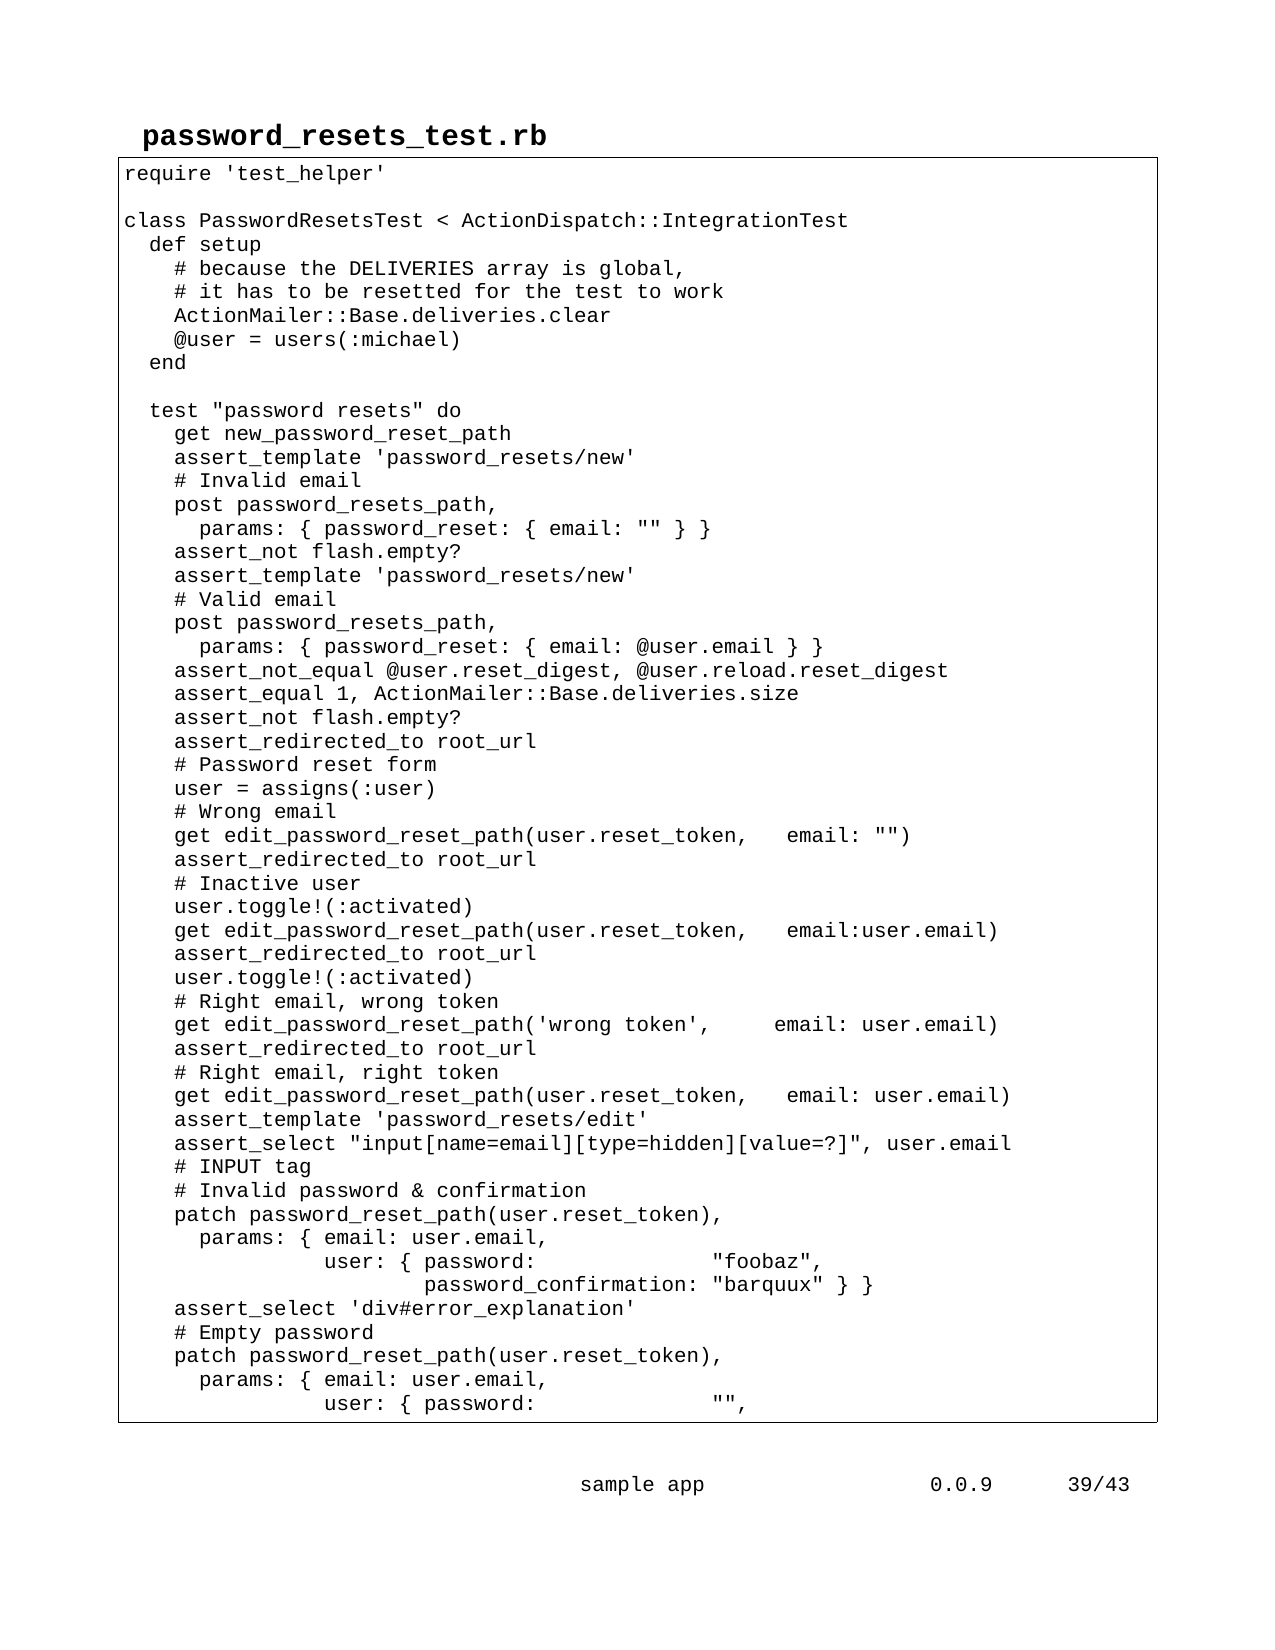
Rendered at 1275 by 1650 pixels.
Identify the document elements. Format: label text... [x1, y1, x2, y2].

table_header require 'test_helper' class PasswordResetsTest < ActionDispatch::IntegrationTest def setup # because the DELIVERIES array is global, # it has to be resetted for the test to work ActionMailer::Base.deliveries.clear @user = users(:michael) end test "password resets" do get new_password_reset_path assert_template 'password_resets/new' # Invalid email post password_resets_path, params: { password_reset: { email: "" } } assert_not flash.empty? assert_template 'password_resets/new' # Valid email post password_resets_path, params: { password_reset: { email: @user.email } } assert_not_equal @user.reset_digest, @user.reload.reset_digest assert_equal 1, ActionMailer::Base.deliveries.size assert_not flash.empty? assert_redirected_to root_url # Password reset form user = assigns(:user) # Wrong email get edit_password_reset_path(user.reset_token, email: "") assert_redirected_to root_url # Inactive user user.toggle!(:activated) get edit_password_reset_path(user.reset_token, email:user.email) assert_redirected_to root_url user.toggle!(:activated) # Right email, wrong token get edit_password_reset_path('wrong token', email: user.email) assert_redirected_to root_url # Right email, right token get edit_password_reset_path(user.reset_token, email: user.email) assert_template 'password_resets/edit' assert_select "input[name=email][type=hidden][value=?]", user.email # INPUT tag # Invalid password & confirmation patch password_reset_path(user.reset_token), params: { email: user.email, user: { password: "foobaz", password_confirmation: "barquux" } } assert_select 'div#error_explanation' # Empty password patch password_reset_path(user.reset_token), params: { email: user.email, user: { password: "", [119, 158, 1157, 1422]
subtitle password_resets_test.rb [142, 121, 1157, 154]
